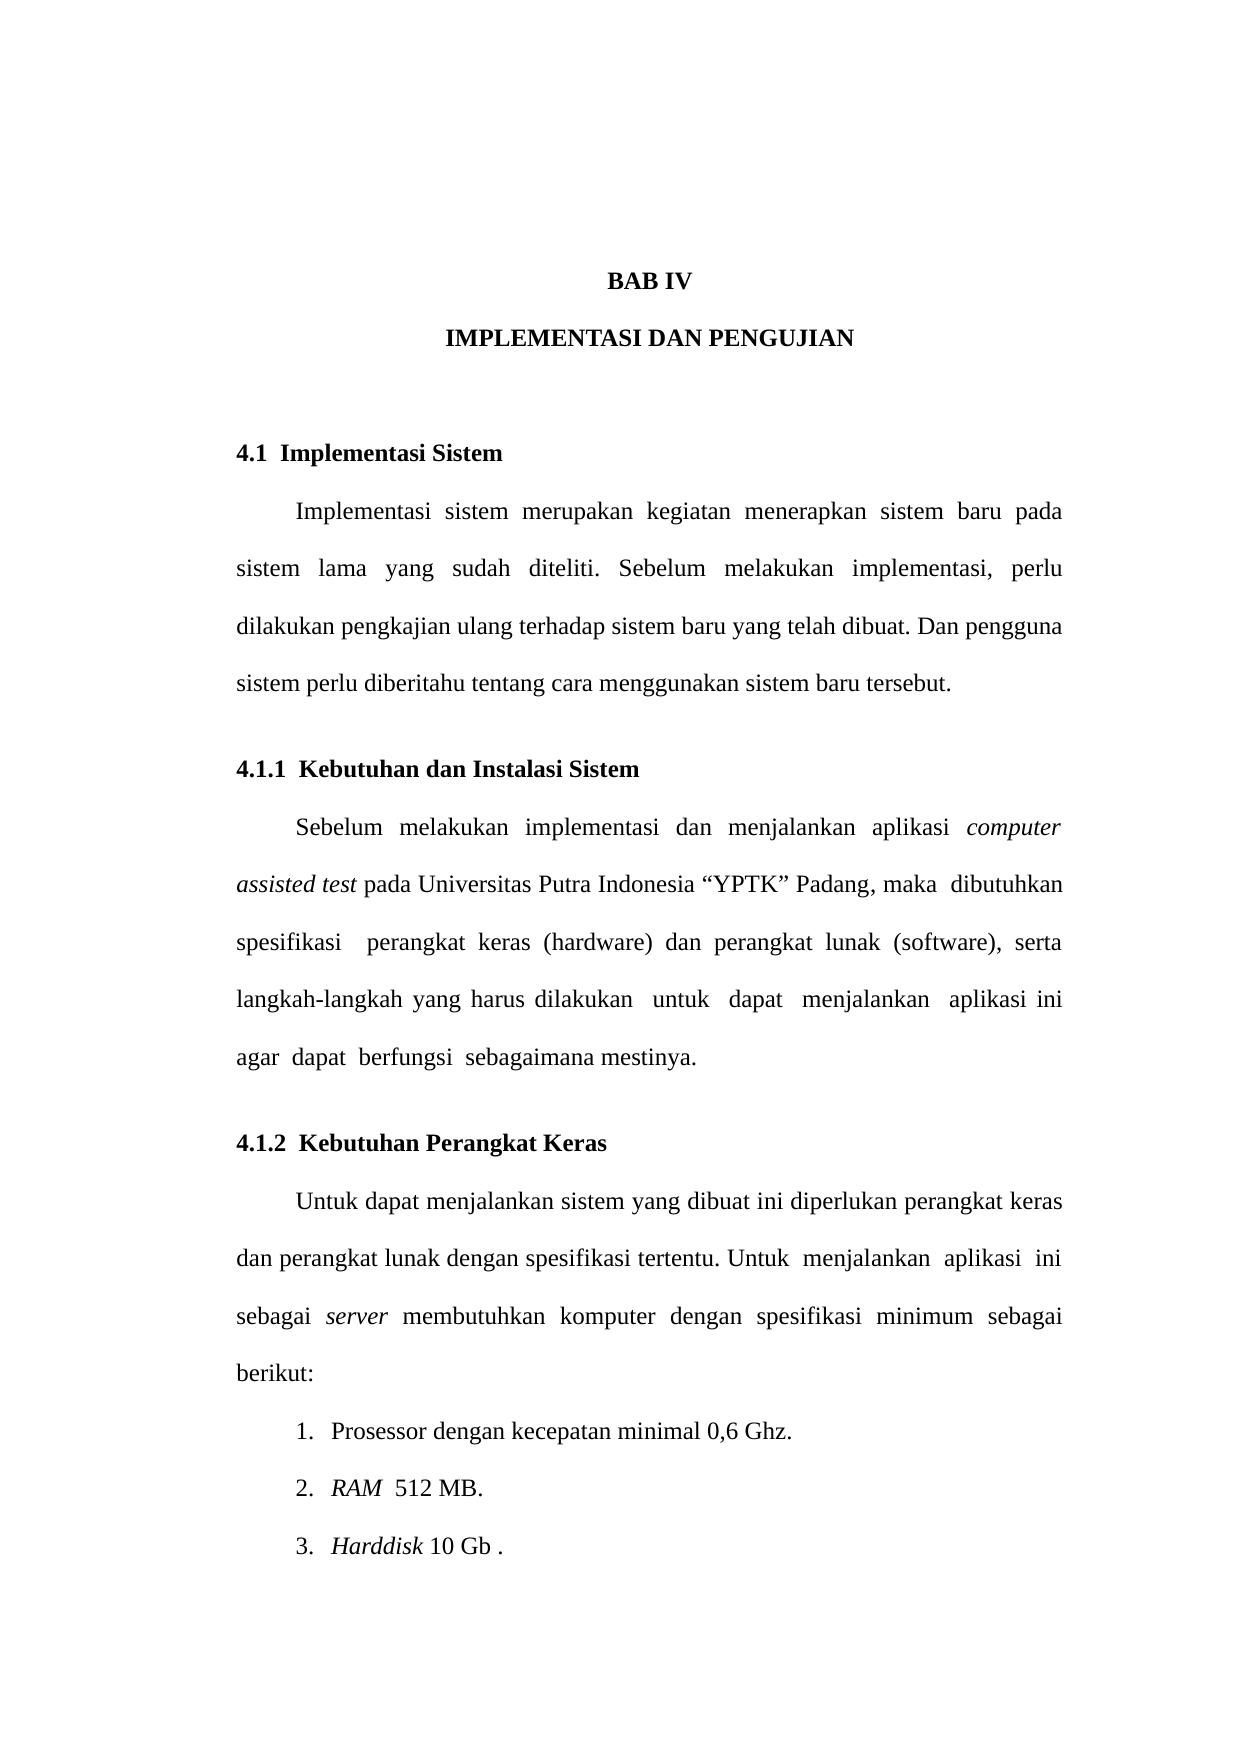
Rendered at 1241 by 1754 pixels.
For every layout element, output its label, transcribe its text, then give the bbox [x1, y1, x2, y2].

list Harddisk 10 Gb . [295, 1531, 1063, 1559]
list Prosessor dengan kecepatan minimal 0,6 Ghz. [295, 1416, 1063, 1444]
text Sebelum melakukan implementasi dan menjalankan aplikasi computer assisted test pada Universitas Putra Indonesia “YPTK” Padang, maka dibutuhkan spesifikasi perangkat keras (hardware) dan perangkat lunak (software), serta langkah-langkah yang harus dilakukan untuk dapat menjalankan aplikasi ini agar dapat berfungsi sebagaimana mestinya. [236, 812, 1063, 1071]
list RAM 512 MB. [295, 1473, 1063, 1502]
text Implementasi sistem merupakan kegiatan menerapkan sistem baru pada sistem lama yang sudah diteliti. Sebelum melakukan implementasi, perlu dilakukan pengkajian ulang terhadap sistem baru yang telah dibuat. Dan pengguna sistem perlu diberitahu tentang cara menggunakan sistem baru tersebut. [236, 496, 1063, 697]
subtitle Implementasi Sistem [236, 438, 1063, 467]
subtitle Kebutuhan dan Instalasi Sistem [236, 754, 1063, 783]
text BAB IV IMPLEMENTASI DAN PENGUJIAN [236, 266, 1063, 352]
text Untuk dapat menjalankan sistem yang dibuat ini diperlukan perangkat keras dan perangkat lunak dengan spesifikasi tertentu. Untuk menjalankan aplikasi ini sebagai server membutuhkan komputer dengan spesifikasi minimum sebagai berikut: [236, 1186, 1063, 1387]
subtitle Kebutuhan Perangkat Keras [236, 1128, 1063, 1157]
